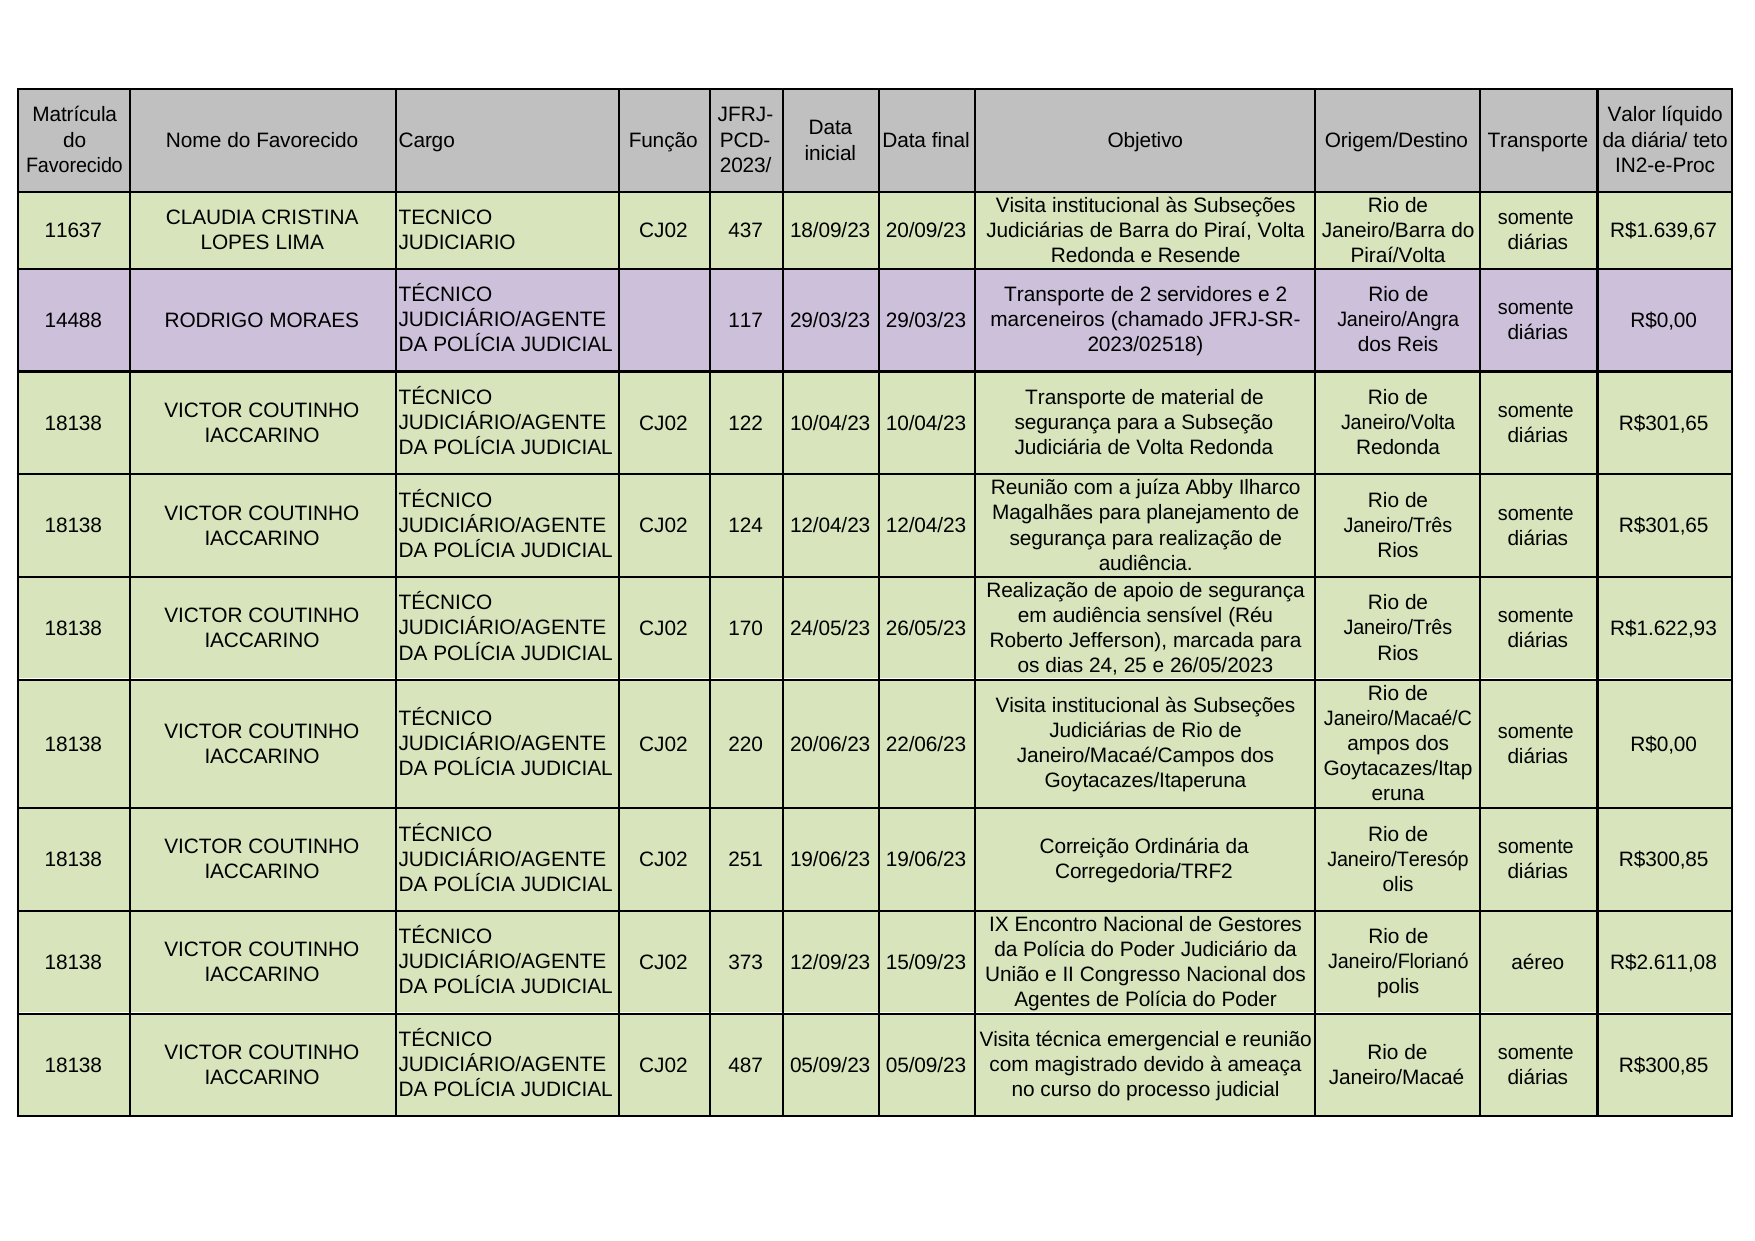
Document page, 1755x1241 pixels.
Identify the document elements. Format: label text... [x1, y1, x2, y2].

table_cell 10/04/23 [880, 373, 974, 473]
table_cell Rio de Janeiro/Barra do Piraí/Volta [1316, 193, 1479, 268]
table_cell 24/05/23 [784, 578, 878, 678]
table_header JFRJ- PCD- 2023/ [711, 90, 782, 191]
table_cell CJ02 [620, 475, 709, 576]
table_cell TECNICO JUDICIARIO [397, 193, 618, 268]
table_cell 05/09/23 [880, 1015, 974, 1115]
table_cell 124 [711, 475, 782, 576]
table_cell CJ02 [620, 373, 709, 473]
table_header Origem/Destino [1316, 90, 1479, 191]
table_cell CLAUDIA CRISTINA LOPES LIMA [131, 193, 395, 268]
table_cell CJ02 [620, 912, 709, 1012]
table_cell Transporte de 2 servidores e 2 marceneiros (chamado JFRJ-SR- 2023/02518) [976, 270, 1314, 370]
table_cell Realização de apoio de segurança em audiência sensível (Réu Roberto Jefferson), marcada para os dias 24, 25 e 26/05/2023 [976, 578, 1314, 678]
table_cell TÉCNICO JUDICIÁRIO/AGENTE DA POLÍCIA JUDICIAL [397, 373, 618, 473]
table_cell CJ02 [620, 809, 709, 910]
table_cell R$301,65 [1599, 475, 1731, 576]
table_cell 18138 [19, 578, 129, 678]
table_cell TÉCNICO JUDICIÁRIO/AGENTE DA POLÍCIA JUDICIAL [397, 809, 618, 910]
table_cell 18138 [19, 681, 129, 807]
table_cell 05/09/23 [784, 1015, 878, 1115]
table_cell 12/04/23 [784, 475, 878, 576]
table_cell 22/06/23 [880, 681, 974, 807]
table_cell Reunião com a juíza Abby Ilharco Magalhães para planejamento de segurança para realização de audiência. [976, 475, 1314, 576]
table_cell somente diárias [1481, 373, 1596, 473]
table_cell VICTOR COUTINHO IACCARINO [131, 809, 395, 910]
table_cell VICTOR COUTINHO IACCARINO [131, 373, 395, 473]
table_cell TÉCNICO JUDICIÁRIO/AGENTE DA POLÍCIA JUDICIAL [397, 681, 618, 807]
table_cell R$301,65 [1599, 373, 1731, 473]
table_cell Rio de Janeiro/Três Rios [1316, 475, 1479, 576]
table_cell aéreo [1481, 912, 1596, 1012]
table_cell 14488 [19, 270, 129, 370]
table_header Data inicial [784, 90, 878, 191]
table_cell 29/03/23 [880, 270, 974, 370]
table_cell CJ02 [620, 578, 709, 678]
table_cell 11637 [19, 193, 129, 268]
table_cell 19/06/23 [784, 809, 878, 910]
table_cell 251 [711, 809, 782, 910]
table_cell Visita institucional às Subseções Judiciárias de Barra do Piraí, Volta Redonda e Resende [976, 193, 1314, 268]
table_cell VICTOR COUTINHO IACCARINO [131, 681, 395, 807]
table_cell VICTOR COUTINHO IACCARINO [131, 578, 395, 678]
table_header Transporte [1481, 90, 1596, 191]
table_cell 19/06/23 [880, 809, 974, 910]
table_header Matrícula do Favorecido [19, 90, 129, 191]
table_cell Rio de Janeiro/Teresóp olis [1316, 809, 1479, 910]
table_cell somente diárias [1481, 193, 1596, 268]
table_cell 12/09/23 [784, 912, 878, 1012]
table_cell Correição Ordinária da Corregedoria/TRF2 [976, 809, 1314, 910]
table_cell CJ02 [620, 1015, 709, 1115]
table_header Cargo [397, 90, 618, 191]
table_cell 373 [711, 912, 782, 1012]
table_cell Visita institucional às Subseções Judiciárias de Rio de Janeiro/Macaé/Campos dos Goytacazes/Itaperuna [976, 681, 1314, 807]
table_cell 15/09/23 [880, 912, 974, 1012]
table_cell 12/04/23 [880, 475, 974, 576]
table_cell Visita técnica emergencial e reunião com magistrado devido à ameaça no curso do processo judicial [976, 1015, 1314, 1115]
table_cell TÉCNICO JUDICIÁRIO/AGENTE DA POLÍCIA JUDICIAL [397, 270, 618, 370]
table_header Nome do Favorecido [131, 90, 395, 191]
table_cell Rio de Janeiro/Macaé [1316, 1015, 1479, 1115]
table_cell 18138 [19, 475, 129, 576]
table_cell [620, 270, 709, 370]
table_cell 18138 [19, 809, 129, 910]
table_cell 18138 [19, 1015, 129, 1115]
table_cell VICTOR COUTINHO IACCARINO [131, 912, 395, 1012]
table_cell somente diárias [1481, 681, 1596, 807]
table_cell R$0,00 [1599, 681, 1731, 807]
table_cell Rio de Janeiro/Florianó polis [1316, 912, 1479, 1012]
table_cell R$300,85 [1599, 1015, 1731, 1115]
table_cell Rio de Janeiro/Angra dos Reis [1316, 270, 1479, 370]
table_cell Rio de Janeiro/Macaé/C ampos dos Goytacazes/Itap eruna [1316, 681, 1479, 807]
table_cell 18138 [19, 373, 129, 473]
table_cell somente diárias [1481, 270, 1596, 370]
table_cell CJ02 [620, 193, 709, 268]
table_cell 20/06/23 [784, 681, 878, 807]
table_cell TÉCNICO JUDICIÁRIO/AGENTE DA POLÍCIA JUDICIAL [397, 475, 618, 576]
table_cell R$1.622,93 [1599, 578, 1731, 678]
table_header Valor líquido da diária/ teto IN2-e-Proc [1599, 90, 1731, 191]
table_cell 18/09/23 [784, 193, 878, 268]
table_cell 26/05/23 [880, 578, 974, 678]
table_cell 487 [711, 1015, 782, 1115]
table_cell 437 [711, 193, 782, 268]
table_cell 117 [711, 270, 782, 370]
table_cell 29/03/23 [784, 270, 878, 370]
table_cell somente diárias [1481, 1015, 1596, 1115]
table_cell R$1.639,67 [1599, 193, 1731, 268]
table_cell 170 [711, 578, 782, 678]
table_cell 10/04/23 [784, 373, 878, 473]
table_cell R$0,00 [1599, 270, 1731, 370]
table_cell CJ02 [620, 681, 709, 807]
table_cell TÉCNICO JUDICIÁRIO/AGENTE DA POLÍCIA JUDICIAL [397, 1015, 618, 1115]
table_cell RODRIGO MORAES [131, 270, 395, 370]
table_cell R$2.611,08 [1599, 912, 1731, 1012]
table_header Data final [880, 90, 974, 191]
table_cell somente diárias [1481, 578, 1596, 678]
table_cell IX Encontro Nacional de Gestores da Polícia do Poder Judiciário da União e II Congresso Nacional dos Agentes de Polícia do Poder [976, 912, 1314, 1012]
table_cell VICTOR COUTINHO IACCARINO [131, 1015, 395, 1115]
table_cell TÉCNICO JUDICIÁRIO/AGENTE DA POLÍCIA JUDICIAL [397, 912, 618, 1012]
table_cell TÉCNICO JUDICIÁRIO/AGENTE DA POLÍCIA JUDICIAL [397, 578, 618, 678]
table_header Objetivo [976, 90, 1314, 191]
table_cell Transporte de material de segurança para a Subseção Judiciária de Volta Redonda [976, 373, 1314, 473]
table_cell VICTOR COUTINHO IACCARINO [131, 475, 395, 576]
table_cell Rio de Janeiro/Três Rios [1316, 578, 1479, 678]
table_cell somente diárias [1481, 475, 1596, 576]
table_cell 20/09/23 [880, 193, 974, 268]
table_cell 18138 [19, 912, 129, 1012]
table_cell 220 [711, 681, 782, 807]
table_cell R$300,85 [1599, 809, 1731, 910]
table_header Função [620, 90, 709, 191]
table_cell Rio de Janeiro/Volta Redonda [1316, 373, 1479, 473]
table_cell 122 [711, 373, 782, 473]
table_cell somente diárias [1481, 809, 1596, 910]
